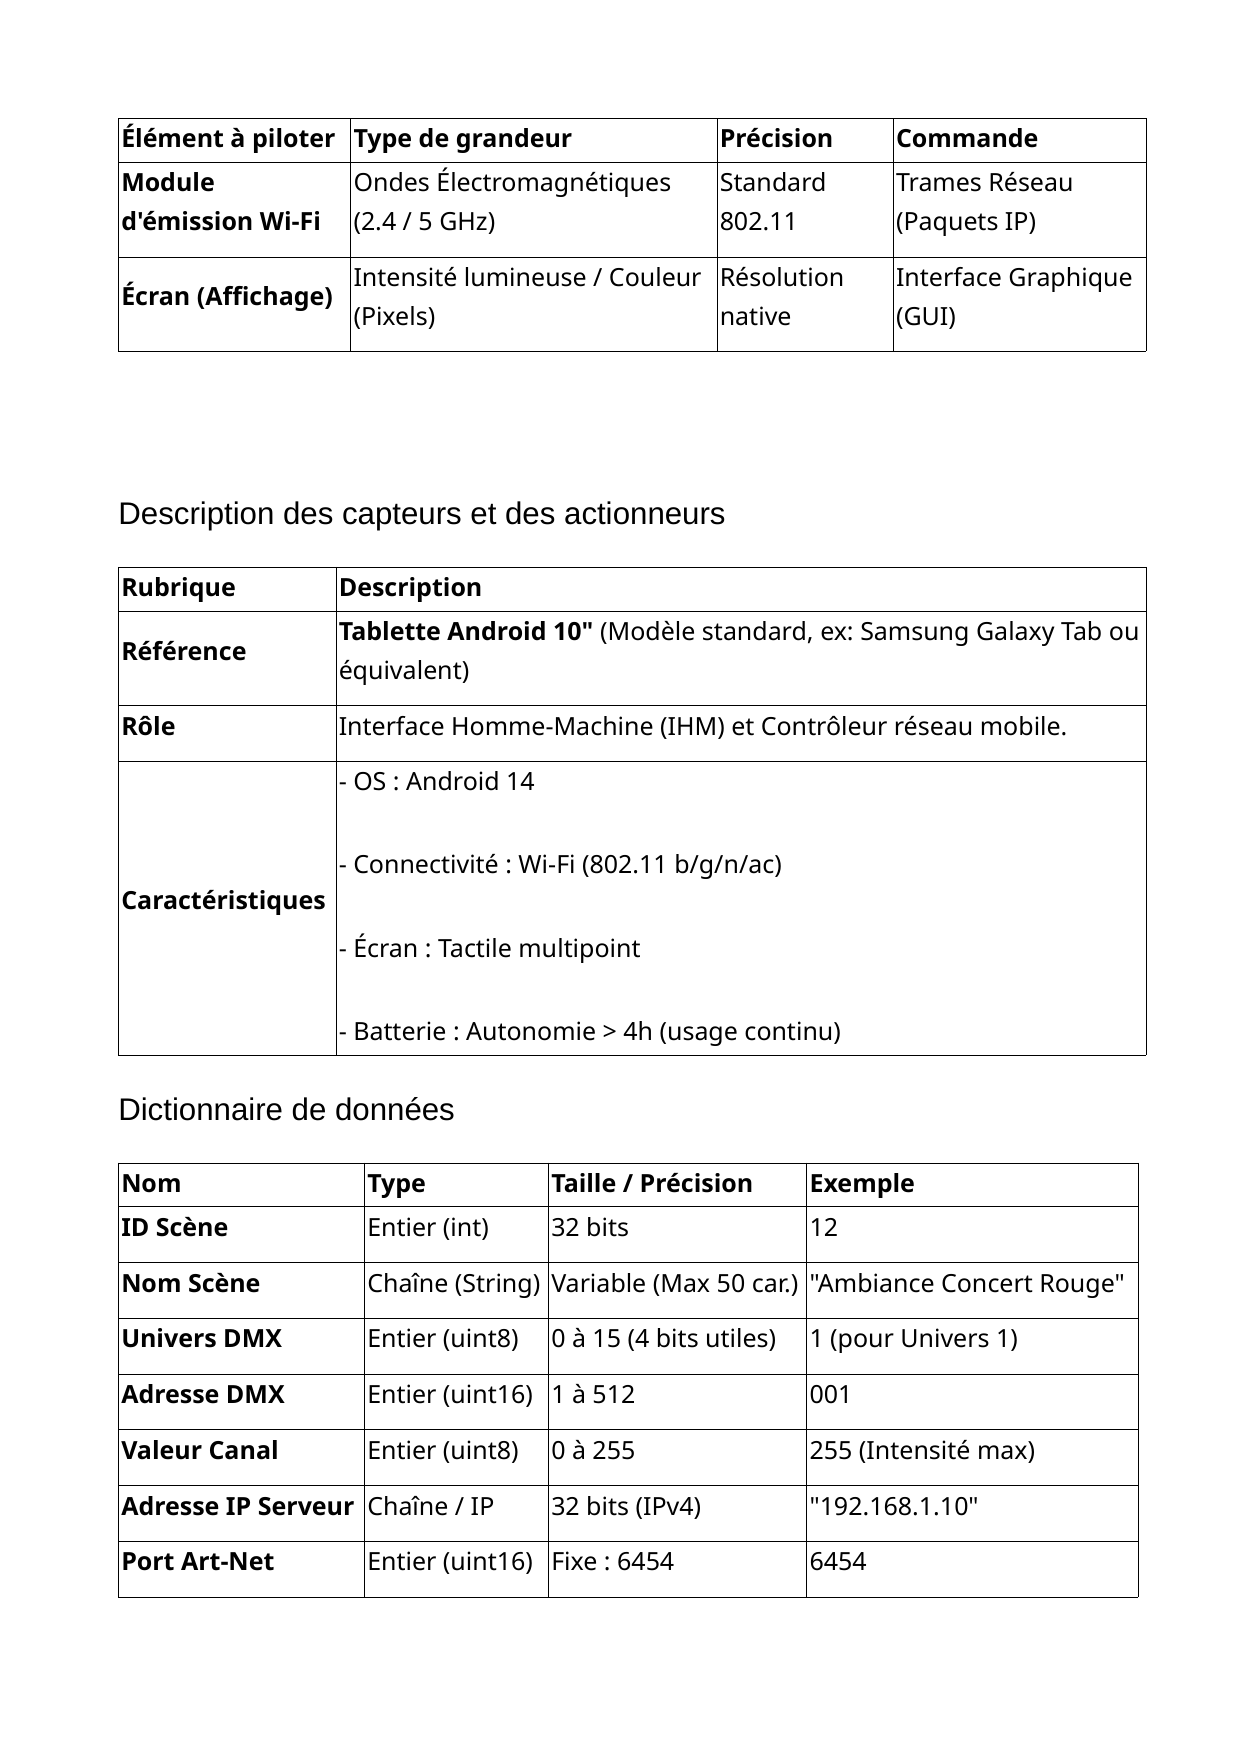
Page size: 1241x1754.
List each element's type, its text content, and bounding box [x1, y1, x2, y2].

table_cell Adresse IP Serveur [119, 1486, 364, 1541]
table_cell Chaîne / IP [365, 1486, 548, 1541]
text Dictionnaire de données [118, 1091, 1122, 1127]
table_cell 001 [807, 1375, 1138, 1429]
table_cell - OS : Android 14 - Connectivité : Wi-Fi (802.11 b/g/n/ac) - Écran : Tactile multipoint - Batterie : Autonomie > 4h (usage continu) [337, 762, 1146, 1054]
table_cell 0 à 255 [549, 1430, 806, 1485]
table_cell Chaîne (String) [365, 1263, 548, 1318]
table_cell Adresse DMX [119, 1375, 364, 1429]
table_cell 1 à 512 [549, 1375, 806, 1429]
table_header Type [365, 1164, 548, 1206]
table_cell Intensité lumineuse / Couleur (Pixels) [351, 258, 717, 351]
table_cell Trames Réseau (Paquets IP) [894, 163, 1146, 257]
table_header Type de grandeur [351, 119, 717, 162]
table_cell 12 [807, 1207, 1138, 1262]
table_cell Interface Graphique (GUI) [894, 258, 1146, 351]
table_cell Module d'émission Wi-Fi [119, 163, 350, 257]
table_cell Port Art-Net [119, 1542, 364, 1597]
table_cell Entier (uint16) [365, 1375, 548, 1429]
table_header Commande [894, 119, 1146, 162]
table_header Description [337, 568, 1146, 611]
table_cell 32 bits (IPv4) [549, 1486, 806, 1541]
table_cell Entier (uint8) [365, 1319, 548, 1374]
table_cell Tablette Android 10" (Modèle standard, ex: Samsung Galaxy Tab ou équivalent) [337, 612, 1146, 705]
table_cell Entier (int) [365, 1207, 548, 1262]
table_cell 32 bits [549, 1207, 806, 1262]
table_header Nom [119, 1164, 364, 1206]
table_header Élément à piloter [119, 119, 350, 162]
table_cell Standard 802.11 [718, 163, 893, 257]
table_cell Entier (uint16) [365, 1542, 548, 1597]
table_cell Entier (uint8) [365, 1430, 548, 1485]
table_cell Nom Scène [119, 1263, 364, 1318]
table_cell 255 (Intensité max) [807, 1430, 1138, 1485]
table_cell ID Scène [119, 1207, 364, 1262]
table_cell 6454 [807, 1542, 1138, 1597]
table_cell Référence [119, 612, 336, 705]
table_cell Caractéristiques [119, 762, 336, 1054]
table_cell Valeur Canal [119, 1430, 364, 1485]
table_cell "Ambiance Concert Rouge" [807, 1263, 1138, 1318]
table_cell 0 à 15 (4 bits utiles) [549, 1319, 806, 1374]
table_header Exemple [807, 1164, 1138, 1206]
table_cell Écran (Affichage) [119, 258, 350, 351]
table_cell Variable (Max 50 car.) [549, 1263, 806, 1318]
table_header Taille / Précision [549, 1164, 806, 1206]
table_cell Rôle [119, 706, 336, 761]
table_cell 1 (pour Univers 1) [807, 1319, 1138, 1374]
table_header Rubrique [119, 568, 336, 611]
table_cell Interface Homme-Machine (IHM) et Contrôleur réseau mobile. [337, 706, 1146, 761]
text Description des capteurs et des actionneurs [118, 495, 1122, 531]
table_cell Univers DMX [119, 1319, 364, 1374]
table_cell Ondes Électromagnétiques (2.4 / 5 GHz) [351, 163, 717, 257]
table_cell "192.168.1.10" [807, 1486, 1138, 1541]
table_cell Fixe : 6454 [549, 1542, 806, 1597]
table_cell Résolution native [718, 258, 893, 351]
table_header Précision [718, 119, 893, 162]
